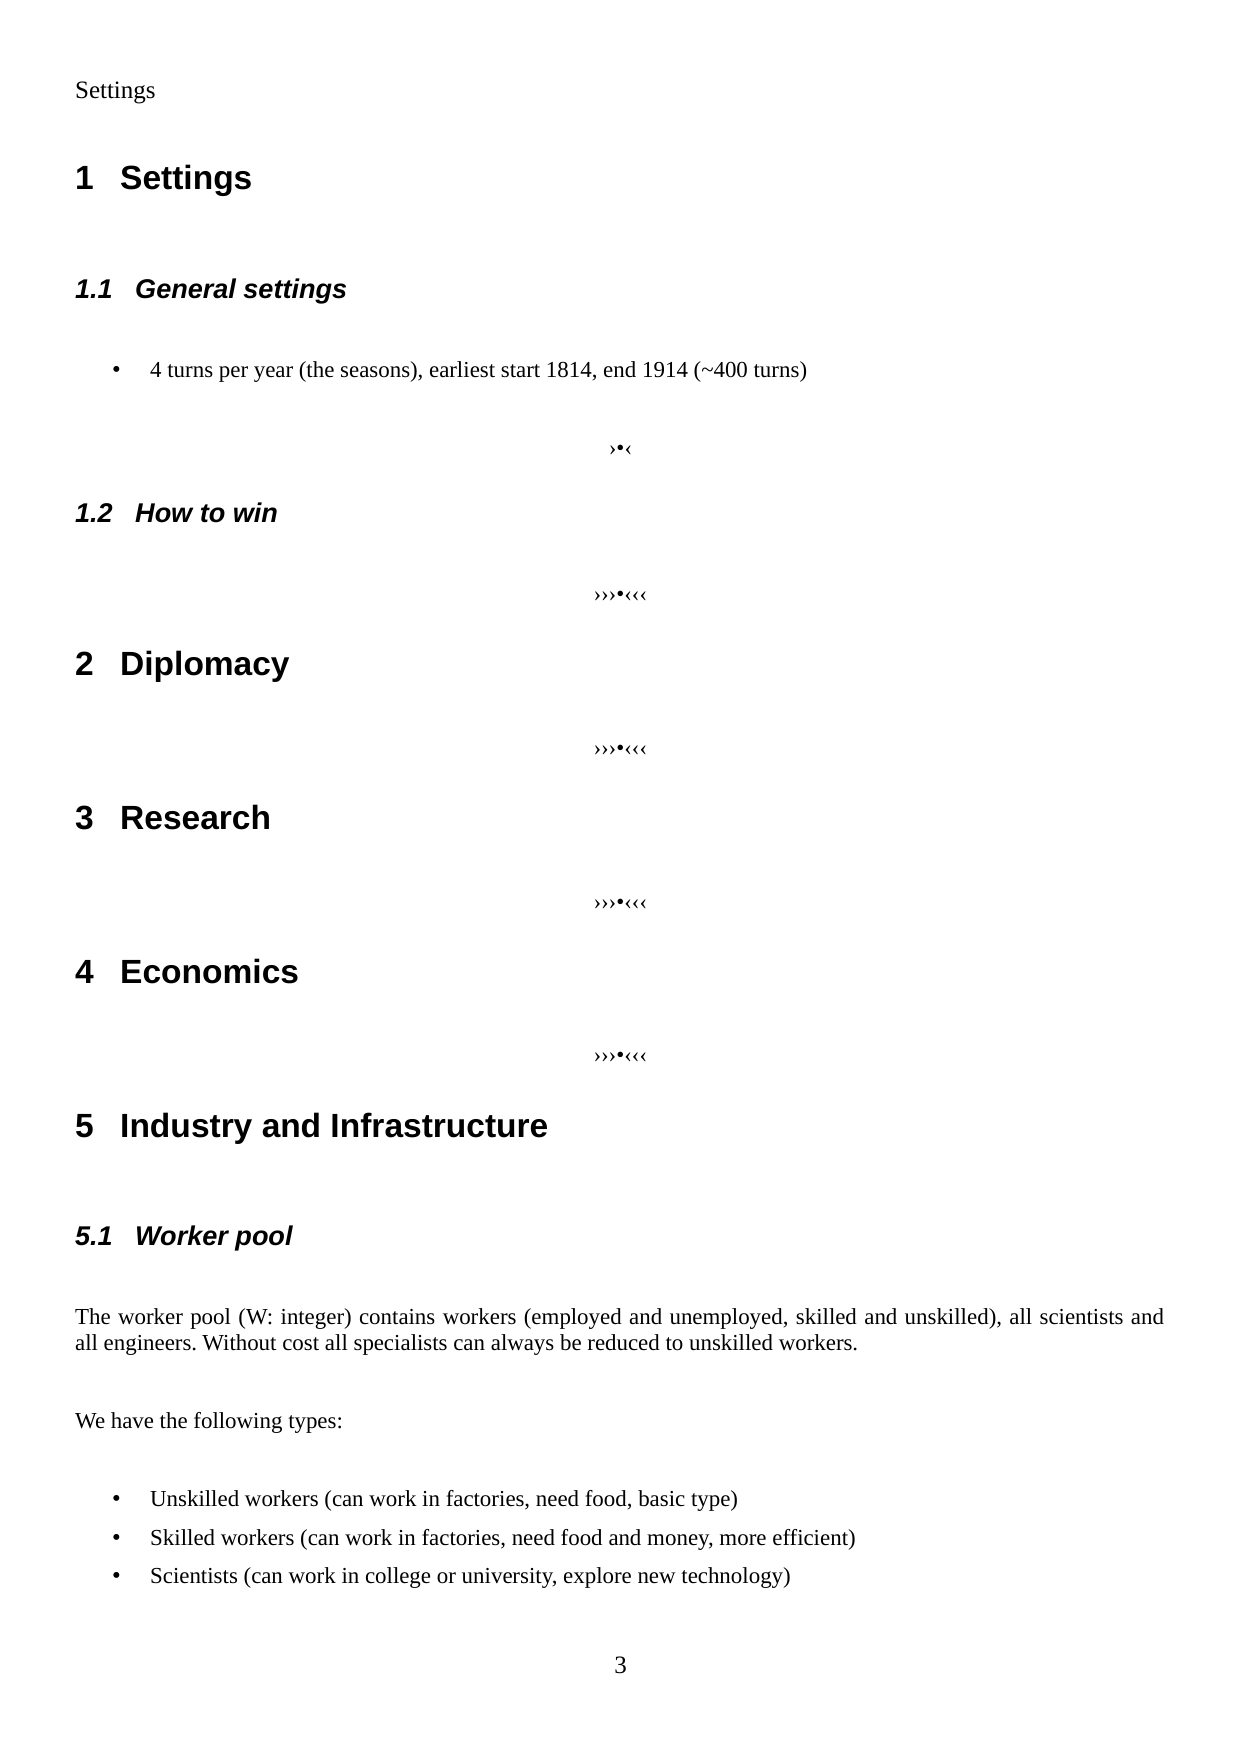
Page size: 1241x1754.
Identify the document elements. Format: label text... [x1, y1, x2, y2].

text ›››•‹‹‹ [75, 580, 1166, 606]
subtitle Industry and Infrastructure [75, 1105, 1166, 1144]
subtitle Worker pool [75, 1220, 1166, 1252]
text The worker pool (W: integer) contains workers (employed and unemployed, skilled and unskilled), all scientists and all engineers. Without cost all specialists can always be reduced to unskilled workers. [75, 1303, 1166, 1356]
list 4 turns per year (the seasons), earliest start 1814, end 1914 (~400 turns) [112, 356, 1166, 382]
text ›•‹ [75, 433, 1166, 460]
subtitle Economics [75, 952, 1166, 990]
text ›››•‹‹‹ [75, 1042, 1166, 1068]
subtitle How to win [75, 497, 1166, 529]
list Skilled workers (can work in factories, need food and money, more efficient) [112, 1524, 1166, 1550]
subtitle Settings [75, 158, 1166, 197]
list Scientists (can work in college or university, explore new technology) [112, 1562, 1166, 1589]
text ›››•‹‹‹ [75, 888, 1166, 914]
subtitle General settings [75, 273, 1166, 304]
list Unskilled workers (can work in factories, need food, basic type) [112, 1485, 1166, 1511]
text ›››•‹‹‹ [75, 734, 1166, 760]
subtitle Diplomacy [75, 644, 1166, 682]
text We have the following types: [75, 1407, 1166, 1433]
subtitle Research [75, 798, 1166, 836]
